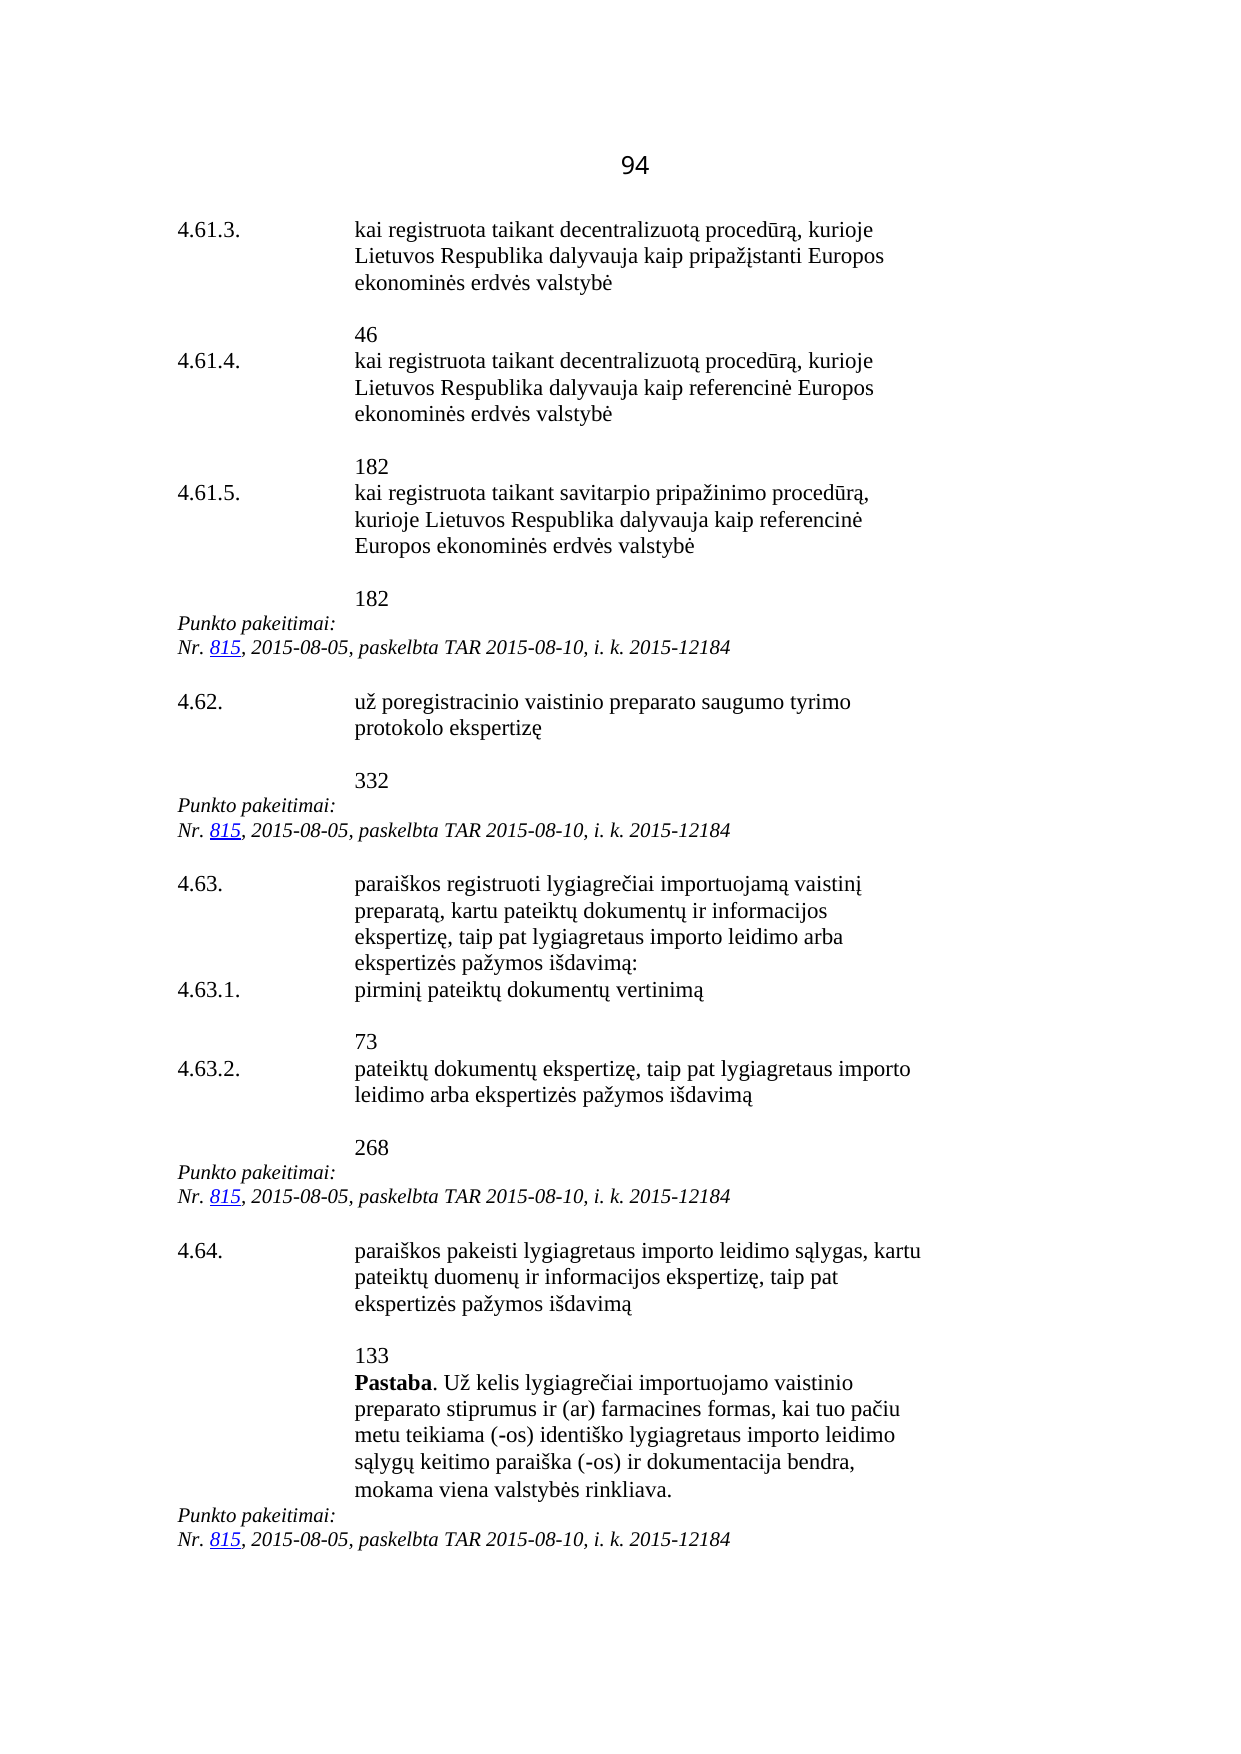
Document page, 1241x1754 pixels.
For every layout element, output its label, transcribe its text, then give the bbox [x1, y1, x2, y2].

text preparatą, kartu pateiktų dokumentų ir informacijos [354, 897, 945, 923]
text Nr. 815, 2015-08-05, paskelbta TAR 2015-08-10, i. k. 2015-12184 [177, 635, 1093, 659]
text protokolo ekspertizę 332 [354, 714, 945, 793]
text 4.62. už poregistracinio vaistinio preparato saugumo tyrimo [177, 688, 945, 714]
text ekspertizę, taip pat lygiagretaus importo leidimo arba [354, 923, 945, 949]
text Lietuvos Respublika dalyvauja kaip referencinė Europos [354, 374, 945, 400]
text Punkto pakeitimai: [177, 1503, 1093, 1527]
text 4.61.5. kai registruota taikant savitarpio pripažinimo procedūrą, [177, 479, 945, 506]
text Punkto pakeitimai: [177, 1160, 1093, 1184]
text ekonominės erdvės valstybė 46 [354, 268, 945, 348]
text 4.63.1. pirminį pateiktų dokumentų vertinimą 73 [177, 976, 945, 1055]
text Europos ekonominės erdvės valstybė 182 [354, 532, 945, 611]
text Nr. 815, 2015-08-05, paskelbta TAR 2015-08-10, i. k. 2015-12184 [177, 817, 1093, 842]
text mokama viena valstybės rinkliava. [354, 1474, 945, 1503]
text Punkto pakeitimai: [177, 793, 1093, 817]
text Nr. 815, 2015-08-05, paskelbta TAR 2015-08-10, i. k. 2015-12184 [177, 1527, 1093, 1551]
text 4.64. paraiškos pakeisti lygiagretaus importo leidimo sąlygas, kartu [177, 1237, 945, 1263]
text kurioje Lietuvos Respublika dalyvauja kaip referencinė [354, 506, 945, 532]
text ekspertizės pažymos išdavimą: [354, 949, 945, 976]
text Nr. 815, 2015-08-05, paskelbta TAR 2015-08-10, i. k. 2015-12184 [177, 1184, 1093, 1208]
text leidimo arba ekspertizės pažymos išdavimą 268 [354, 1081, 945, 1160]
text pateiktų duomenų ir informacijos ekspertizę, taip pat [354, 1263, 945, 1290]
text 4.63. paraiškos registruoti lygiagrečiai importuojamą vaistinį [177, 870, 945, 897]
text Lietuvos Respublika dalyvauja kaip pripažįstanti Europos [354, 242, 945, 268]
text metu teikiama (-os) identiško lygiagretaus importo leidimo [354, 1422, 945, 1448]
text Punkto pakeitimai: [177, 611, 1093, 635]
text preparato stiprumus ir (ar) farmacines formas, kai tuo pačiu [354, 1395, 945, 1422]
text sąlygų keitimo paraiška (-os) ir dokumentacija bendra, [354, 1448, 945, 1474]
text 4.61.4. kai registruota taikant decentralizuotą procedūrą, kurioje [177, 348, 945, 374]
text Pastaba. Už kelis lygiagrečiai importuojamo vaistinio [354, 1369, 945, 1395]
text ekonominės erdvės valstybė 182 [354, 400, 945, 479]
text ekspertizės pažymos išdavimą 133 [354, 1290, 945, 1369]
text 4.61.3. kai registruota taikant decentralizuotą procedūrą, kurioje [177, 216, 945, 242]
text 4.63.2. pateiktų dokumentų ekspertizę, taip pat lygiagretaus importo [177, 1055, 945, 1081]
